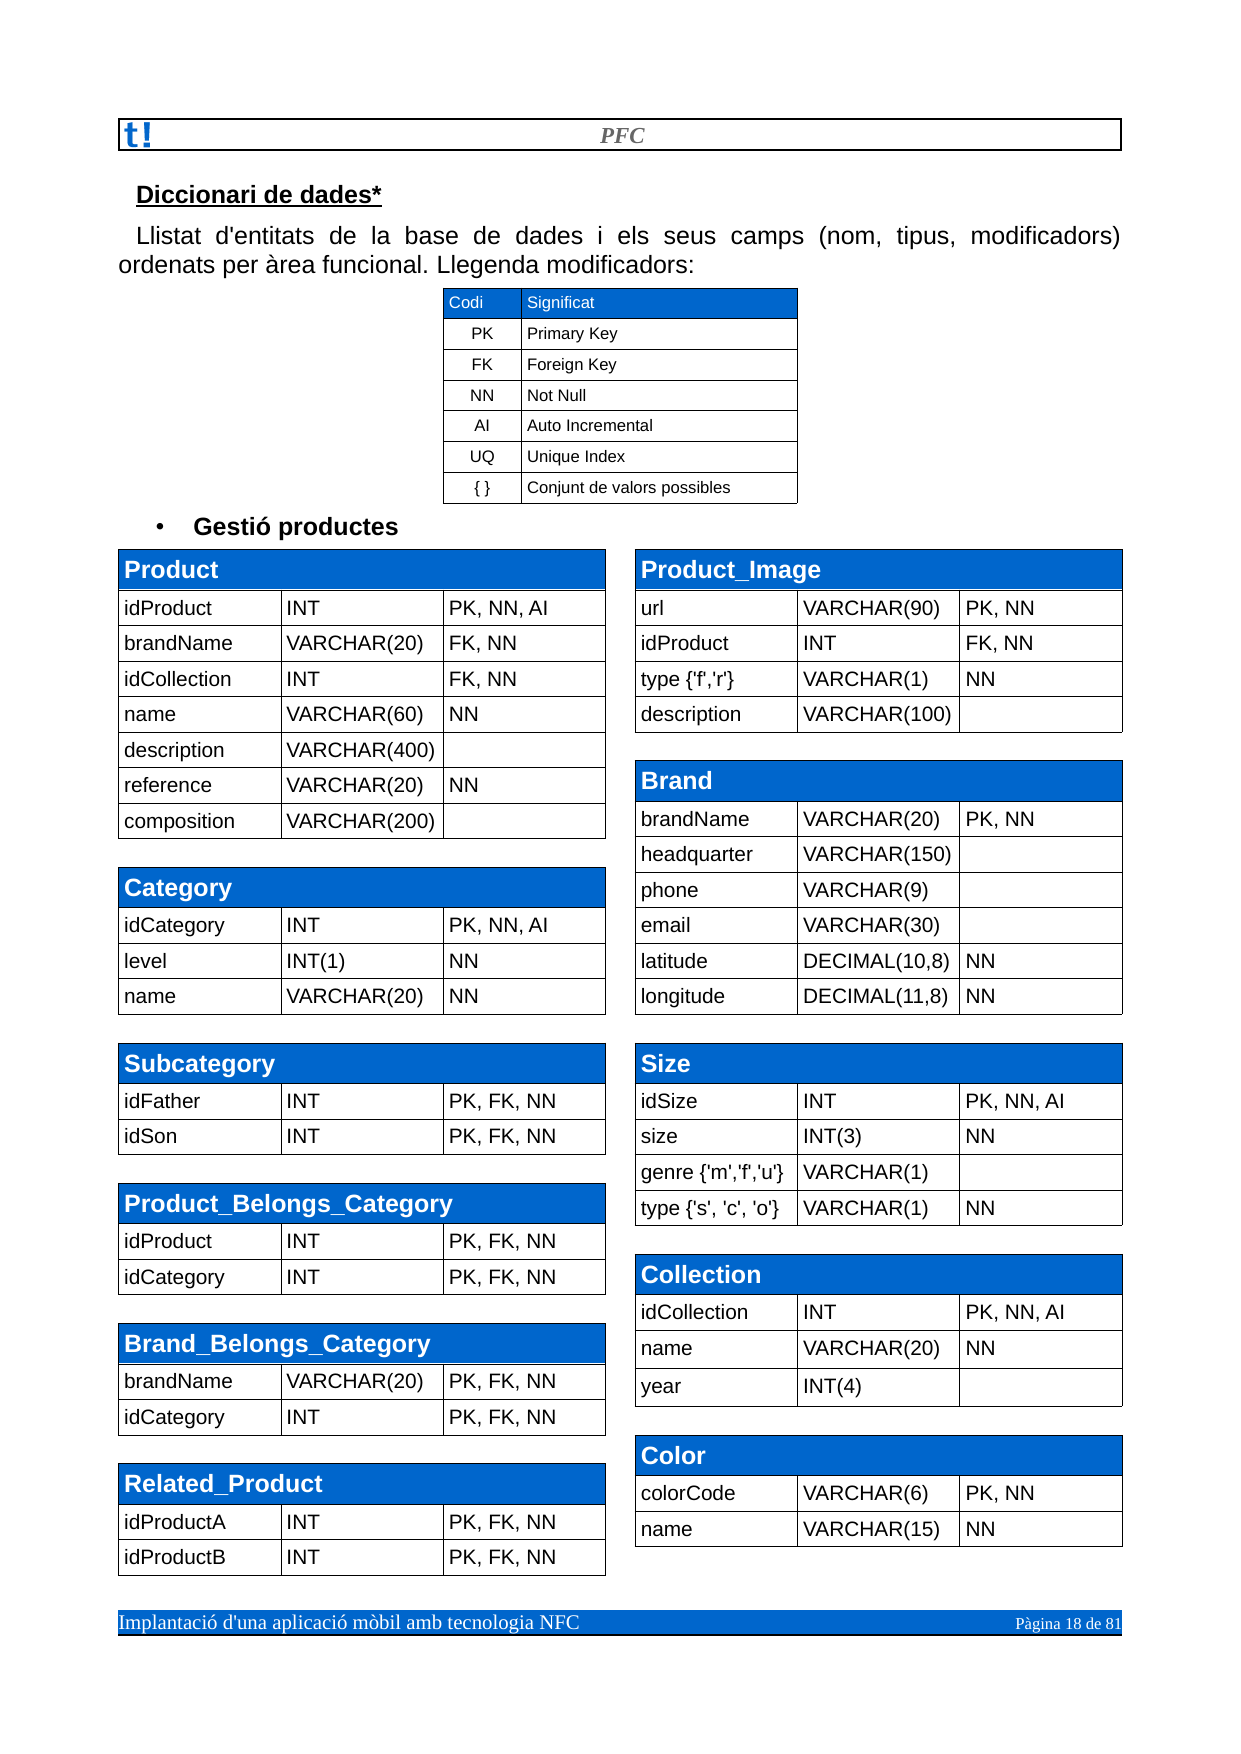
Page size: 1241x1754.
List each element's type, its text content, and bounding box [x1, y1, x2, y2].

table_cell NN [960, 1120, 1122, 1154]
table_cell PK, FK, NN [444, 1084, 605, 1118]
table_cell idCollection [636, 1295, 797, 1330]
table_cell longitude [636, 979, 797, 1014]
table_header Product_Belongs_Category [119, 1184, 605, 1223]
table_header Codi [444, 289, 521, 318]
table_cell INT [282, 1084, 443, 1118]
table_cell VARCHAR(20) [798, 802, 959, 836]
table_cell idSize [636, 1084, 797, 1118]
table_cell [960, 697, 1122, 732]
table_cell AI [444, 411, 521, 441]
table_cell NN [444, 768, 605, 803]
table_cell VARCHAR(1) [798, 662, 959, 696]
table_cell VARCHAR(20) [798, 1331, 959, 1368]
table_cell url [636, 591, 797, 625]
table_cell NN [960, 979, 1122, 1014]
table_cell type {'s', 'c', 'o'} [636, 1191, 797, 1225]
table_cell DECIMAL(10,8) [798, 944, 959, 978]
table_cell size [636, 1120, 797, 1154]
table_cell [960, 837, 1122, 872]
table_header Significat [522, 289, 797, 318]
table_cell NN [444, 979, 605, 1014]
table_header Product [119, 550, 605, 589]
table_cell PK, NN, AI [444, 908, 605, 943]
table_cell name [636, 1331, 797, 1368]
table_cell [960, 873, 1122, 907]
table_cell PK, NN [960, 591, 1122, 625]
table_cell PK, FK, NN [444, 1224, 605, 1259]
table_cell FK, NN [444, 662, 605, 696]
table_cell VARCHAR(90) [798, 591, 959, 625]
table_cell idProductA [119, 1505, 281, 1539]
table_cell [960, 1155, 1122, 1189]
table_header Product_Image [636, 550, 1122, 589]
table_cell VARCHAR(200) [282, 804, 443, 838]
table_cell idCategory [119, 908, 281, 943]
table_cell Unique Index [522, 442, 797, 472]
table_cell UQ [444, 442, 521, 472]
table_cell PK, FK, NN [444, 1540, 605, 1575]
table_cell VARCHAR(20) [282, 1365, 443, 1399]
table_cell VARCHAR(6) [798, 1476, 959, 1511]
table_cell FK [444, 350, 521, 379]
table_cell PK, FK, NN [444, 1120, 605, 1154]
table_cell PK, FK, NN [444, 1365, 605, 1399]
table_cell VARCHAR(1) [798, 1155, 959, 1189]
picture [123, 121, 151, 148]
table_header Subcategory [119, 1044, 605, 1083]
table_cell idProduct [119, 591, 281, 625]
table_cell NN [960, 1331, 1122, 1368]
table_cell PK [444, 319, 521, 349]
table_cell NN [444, 381, 521, 410]
table_cell description [119, 733, 281, 767]
table_cell NN [960, 944, 1122, 978]
table_cell level [119, 944, 281, 978]
table_cell VARCHAR(9) [798, 873, 959, 907]
table_cell VARCHAR(20) [282, 979, 443, 1014]
table_header Collection [636, 1255, 1122, 1294]
table_cell FK, NN [444, 626, 605, 661]
table_cell INT [282, 591, 443, 625]
table_cell [444, 804, 605, 838]
table_cell DECIMAL(11,8) [798, 979, 959, 1014]
table_cell idFather [119, 1084, 281, 1118]
table_cell Auto Incremental [522, 411, 797, 441]
table_cell brandName [119, 626, 281, 661]
table_cell PK, FK, NN [444, 1260, 605, 1294]
table_cell NN [444, 944, 605, 978]
table_cell INT [798, 626, 959, 661]
table_cell FK, NN [960, 626, 1122, 661]
table_cell idProductB [119, 1540, 281, 1575]
table_cell VARCHAR(100) [798, 697, 959, 732]
table_cell { } [444, 473, 521, 502]
table_cell VARCHAR(1) [798, 1191, 959, 1225]
table_cell INT [282, 1400, 443, 1434]
table_cell INT(4) [798, 1369, 959, 1406]
table_cell brandName [119, 1365, 281, 1399]
table_cell VARCHAR(20) [282, 626, 443, 661]
table_cell VARCHAR(400) [282, 733, 443, 767]
table_cell INT [282, 908, 443, 943]
table_header Size [636, 1044, 1122, 1083]
table_cell INT [282, 1540, 443, 1575]
table_cell genre {'m','f','u'} [636, 1155, 797, 1189]
table_cell latitude [636, 944, 797, 978]
table_cell [960, 1369, 1122, 1406]
table_cell INT(3) [798, 1120, 959, 1154]
table_cell email [636, 908, 797, 943]
table_cell idCategory [119, 1400, 281, 1434]
table_cell VARCHAR(15) [798, 1512, 959, 1546]
table_cell name [119, 697, 281, 732]
table_cell PK, NN [960, 802, 1122, 836]
table_cell INT [798, 1084, 959, 1118]
table_cell year [636, 1369, 797, 1406]
table_cell NN [444, 697, 605, 732]
table_cell type {'f','r'} [636, 662, 797, 696]
table_header Brand [636, 761, 1122, 801]
table_cell VARCHAR(20) [282, 768, 443, 803]
table_cell INT [282, 1224, 443, 1259]
table_cell idCollection [119, 662, 281, 696]
text Llistat d'entitats de la base de dades i els seus camps (nom, tipus, modificadors) ordenats per àrea funcional. Llegenda modificadors: [118, 221, 1122, 278]
table_cell colorCode [636, 1476, 797, 1511]
table_header Color [636, 1436, 1122, 1475]
table_cell idProduct [119, 1224, 281, 1259]
table_cell PK, NN, AI [960, 1084, 1122, 1118]
table_cell INT [282, 1120, 443, 1154]
table_cell VARCHAR(150) [798, 837, 959, 872]
table_cell NN [960, 662, 1122, 696]
table_cell headquarter [636, 837, 797, 872]
table_cell INT [282, 662, 443, 696]
table_cell idCategory [119, 1260, 281, 1294]
table_cell PK, FK, NN [444, 1505, 605, 1539]
table_header Category [119, 868, 605, 907]
table_cell NN [960, 1512, 1122, 1546]
table_cell VARCHAR(60) [282, 697, 443, 732]
table_cell INT [282, 1505, 443, 1539]
table_cell name [636, 1512, 797, 1546]
text Diccionari de dades* [118, 181, 1122, 209]
table_cell [960, 908, 1122, 943]
table_cell Primary Key [522, 319, 797, 349]
table_cell Conjunt de valors possibles [522, 473, 797, 502]
table_cell idSon [119, 1120, 281, 1154]
table_header Related_Product [119, 1464, 605, 1504]
table_cell phone [636, 873, 797, 907]
table_cell PK, FK, NN [444, 1400, 605, 1434]
table_cell description [636, 697, 797, 732]
table_cell name [119, 979, 281, 1014]
table_header Brand_Belongs_Category [119, 1324, 605, 1363]
table_cell PK, NN, AI [960, 1295, 1122, 1330]
table_cell Foreign Key [522, 350, 797, 379]
table_cell VARCHAR(30) [798, 908, 959, 943]
table_cell PK, NN, AI [444, 591, 605, 625]
table_cell idProduct [636, 626, 797, 661]
table_cell NN [960, 1191, 1122, 1225]
table_cell composition [119, 804, 281, 838]
table_cell reference [119, 768, 281, 803]
table_cell [444, 733, 605, 767]
list Gestió productes [156, 511, 1122, 540]
table_cell INT [282, 1260, 443, 1294]
table_cell PK, NN [960, 1476, 1122, 1511]
table_cell INT [798, 1295, 959, 1330]
table_cell INT(1) [282, 944, 443, 978]
table_cell Not Null [522, 381, 797, 410]
table_cell brandName [636, 802, 797, 836]
